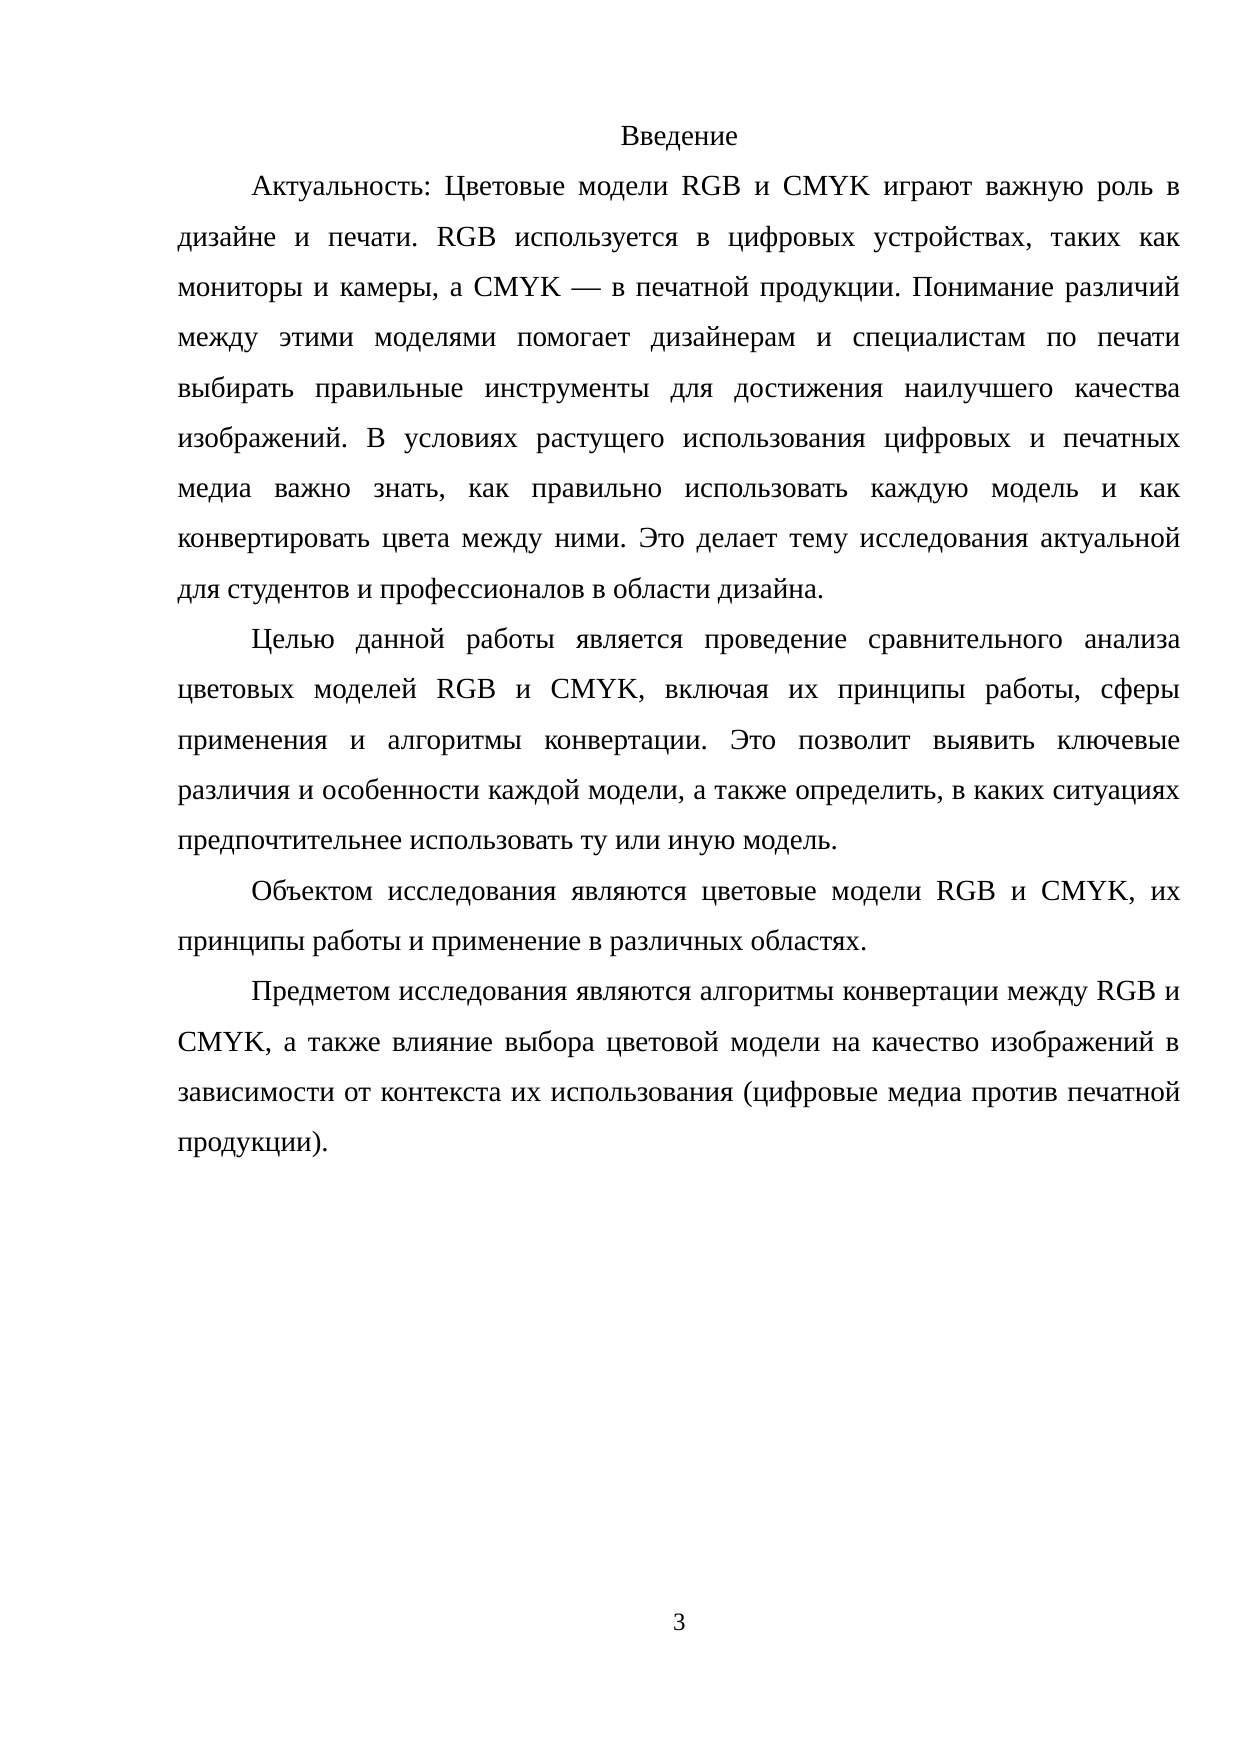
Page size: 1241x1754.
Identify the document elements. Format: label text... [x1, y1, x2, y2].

text Введение [177, 118, 1181, 152]
text Объектом исследования являются цветовые модели RGB и CMYK, их принципы работы и применение в различных областях. [177, 873, 1181, 957]
text Актуальность: Цветовые модели RGB и CMYK играют важную роль в дизайне и печати. RGB используется в цифровых устройствах, таких как мониторы и камеры, а CMYK — в печатной продукции. Понимание различий между этими моделями помогает дизайнерам и специалистам по печати выбирать правильные инструменты для достижения наилучшего качества изображений. В условиях растущего использования цифровых и печатных медиа важно знать, как правильно использовать каждую модель и как конвертировать цвета между ними. Это делает тему исследования актуальной для студентов и профессионалов в области дизайна. [177, 168, 1181, 604]
text Целью данной работы является проведение сравнительного анализа цветовых моделей RGB и CMYK, включая их принципы работы, сферы применения и алгоритмы конвертации. Это позволит выявить ключевые различия и особенности каждой модели, а также определить, в каких ситуациях предпочтительнее использовать ту или иную модель. [177, 621, 1181, 856]
text Предметом исследования являются алгоритмы конвертации между RGB и CMYK, а также влияние выбора цветовой модели на качество изображений в зависимости от контекста их использования (цифровые медиа против печатной продукции). [177, 973, 1181, 1158]
